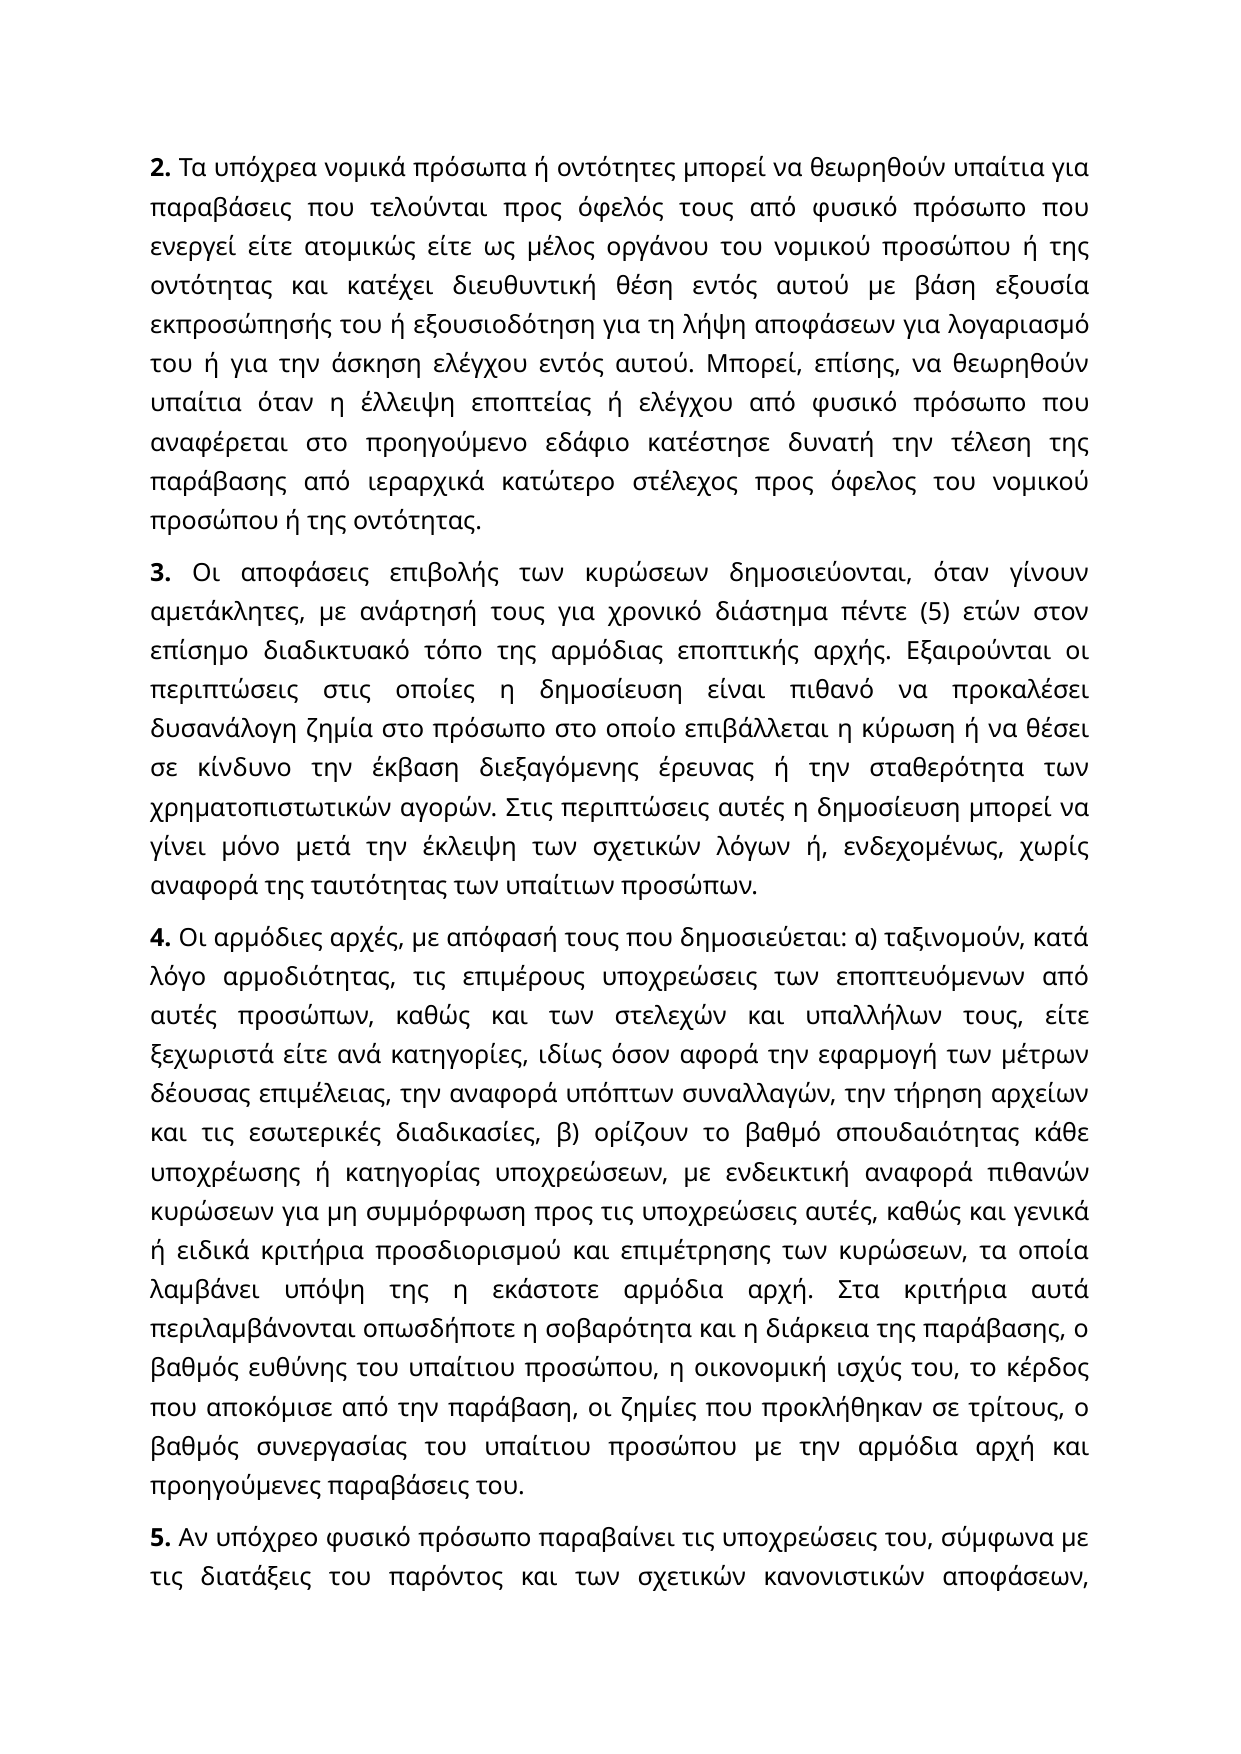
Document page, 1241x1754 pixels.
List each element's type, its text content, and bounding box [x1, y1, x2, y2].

text 3. Οι αποφάσεις επιβολής των κυρώσεων δημοσιεύονται, όταν γίνουν αμετάκλητες, με ανάρτησή τους για χρονικό διάστημα πέντε (5) ετών στον επίσημο διαδικτυακό τόπο της αρμόδιας εποπτικής αρχής. Εξαιρούνται οι περιπτώσεις στις οποίες η δημοσίευση είναι πιθανό να προκαλέσει δυσανάλογη ζημία στο πρόσωπο στο οποίο επιβάλλεται η κύρωση ή να θέσει σε κίνδυνο την έκβαση διεξαγόμενης έρευνας ή την σταθερότητα των χρηματοπιστωτικών αγορών. Στις περιπτώσεις αυτές η δημοσίευση μπορεί να γίνει μόνο μετά την έκλειψη των σχετικών λόγων ή, ενδεχομένως, χωρίς αναφορά της ταυτότητας των υπαίτιων προσώπων. [150, 554, 1090, 902]
text 5. Αν υπόχρεο φυσικό πρόσωπο παραβαίνει τις υποχρεώσεις του, σύμφωνα με τις διατάξεις του παρόντος και των σχετικών κανονιστικών αποφάσεων, [150, 1519, 1090, 1592]
text 2. Τα υπόχρεα νομικά πρόσωπα ή οντότητες μπορεί να θεωρηθούν υπαίτια για παραβάσεις που τελούνται προς όφελός τους από φυσικό πρόσωπο που ενεργεί είτε ατομικώς είτε ως μέλος οργάνου του νομικού προσώπου ή της οντότητας και κατέχει διευθυντική θέση εντός αυτού με βάση εξουσία εκπροσώπησής του ή εξουσιοδότηση για τη λήψη αποφάσεων για λογαριασμό του ή για την άσκηση ελέγχου εντός αυτού. Μπορεί, επίσης, να θεωρηθούν υπαίτια όταν η έλλειψη εποπτείας ή ελέγχου από φυσικό πρόσωπο που αναφέρεται στο προηγούμενο εδάφιο κατέστησε δυνατή την τέλεση της παράβασης από ιεραρχικά κατώτερο στέλεχος προς όφελος του νομικού προσώπου ή της οντότητας. [150, 150, 1090, 537]
text 4. Οι αρμόδιες αρχές, με απόφασή τους που δημοσιεύεται: α) ταξινομούν, κατά λόγο αρμοδιότητας, τις επιμέρους υποχρεώσεις των εποπτευόμενων από αυτές προσώπων, καθώς και των στελεχών και υπαλλήλων τους, είτε ξεχωριστά είτε ανά κατηγορίες, ιδίως όσον αφορά την εφαρμογή των μέτρων δέουσας επιμέλειας, την αναφορά υπόπτων συναλλαγών, την τήρηση αρχείων και τις εσωτερικές διαδικασίες, β) ορίζουν το βαθμό σπουδαιότητας κάθε υποχρέωσης ή κατηγορίας υποχρεώσεων, με ενδεικτική αναφορά πιθανών κυρώσεων για μη συμμόρφωση προς τις υποχρεώσεις αυτές, καθώς και γενικά ή ειδικά κριτήρια προσδιορισμού και επιμέτρησης των κυρώσεων, τα οποία λαμβάνει υπόψη της η εκάστοτε αρμόδια αρχή. Στα κριτήρια αυτά περιλαμβάνονται οπωσδήποτε η σοβαρότητα και η διάρκεια της παράβασης, ο βαθμός ευθύνης του υπαίτιου προσώπου, η οικονομική ισχύς του, το κέρδος που αποκόμισε από την παράβαση, οι ζημίες που προκλήθηκαν σε τρίτους, ο βαθμός συνεργασίας του υπαίτιου προσώπου με την αρμόδια αρχή και προηγούμενες παραβάσεις του. [150, 919, 1090, 1502]
